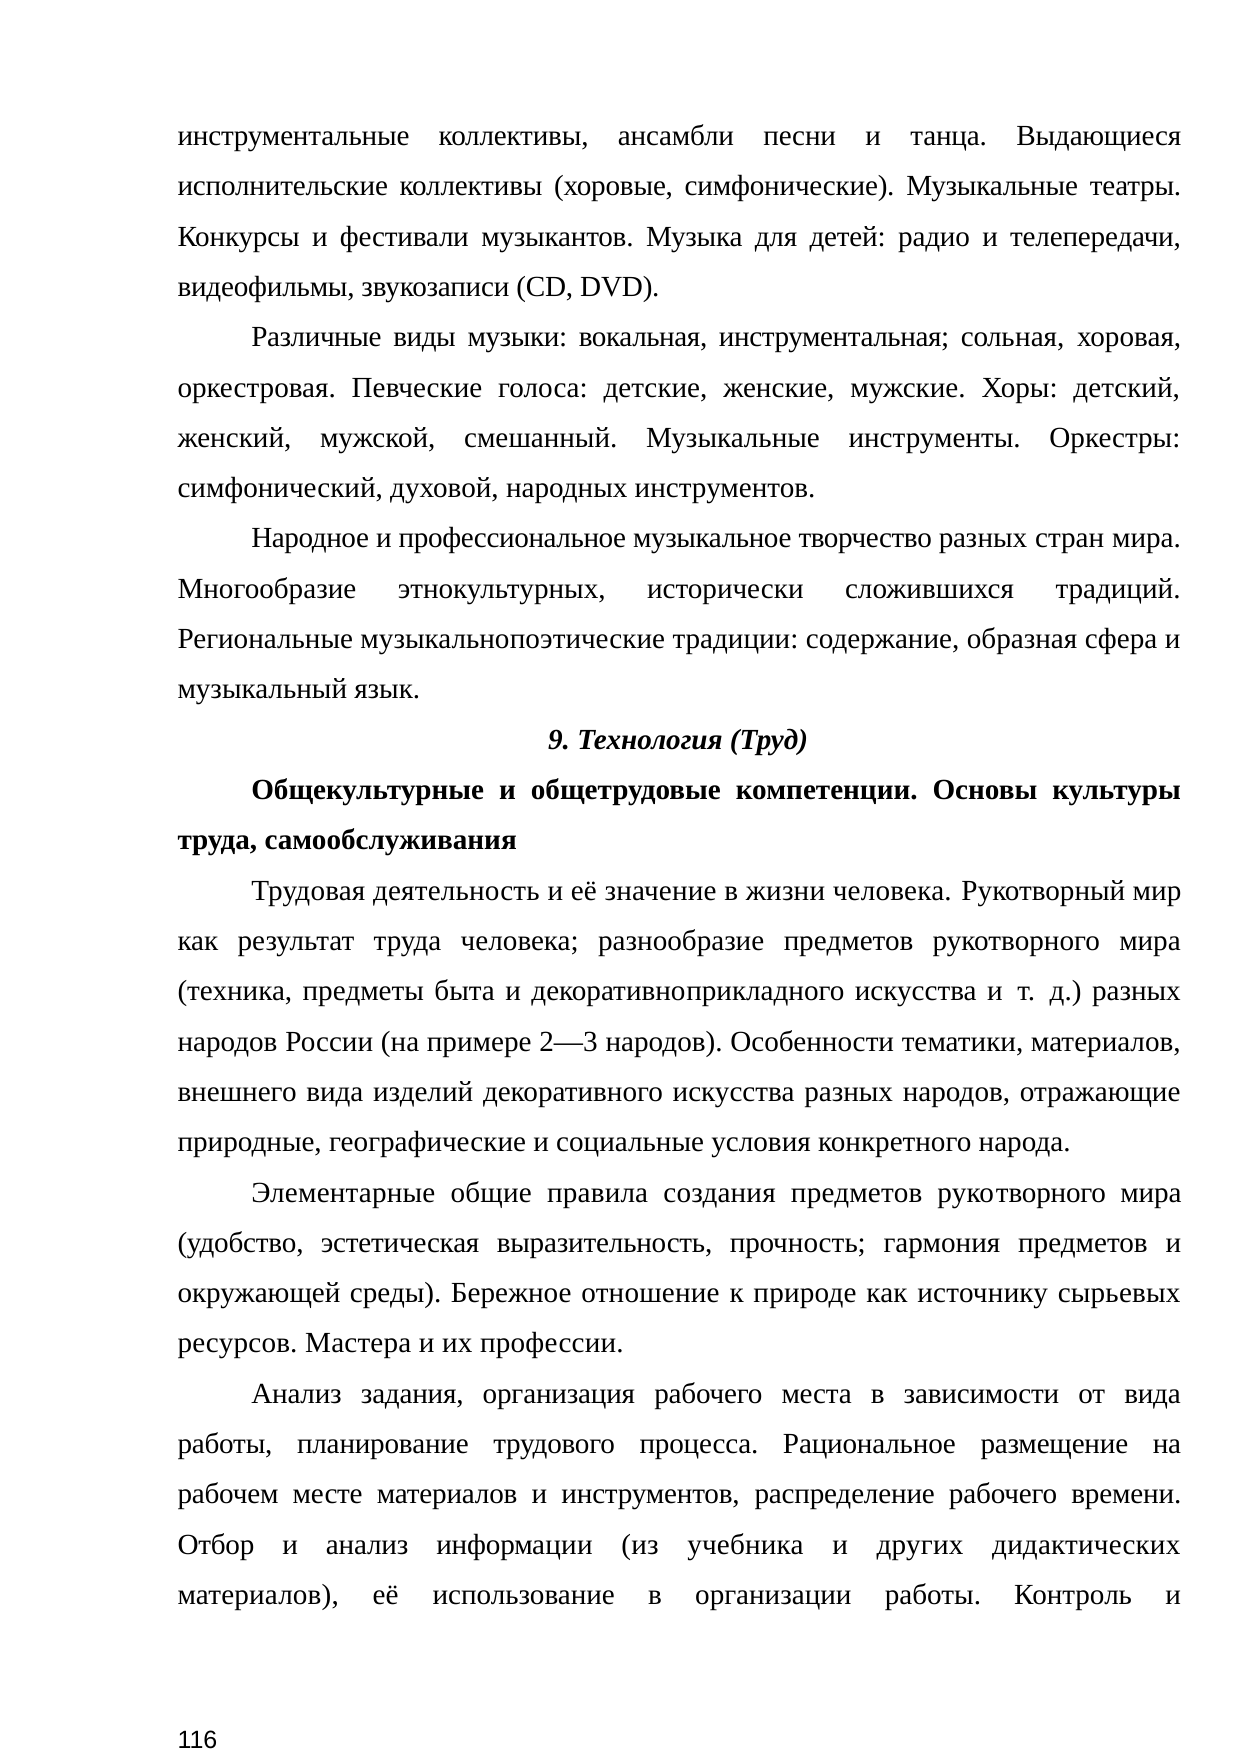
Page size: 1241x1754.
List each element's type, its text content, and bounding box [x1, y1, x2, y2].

text 9. Технология (Труд) [177, 722, 1181, 755]
text Народное и профессиональное музыкальное творчество разных стран мира. Многообразие этнокультурных, исторически сложившихся традиций. Региональные музыкально­поэтические традиции: содержание, образная сфера и музыкальный язык. [177, 521, 1181, 705]
text инструментальные коллективы, ансамбли песни и танца. Выдающиеся исполнительские коллективы (хоровые, симфонические). Музыкальные театры. Конкурсы и фестивали музыкантов. Музыка для детей: радио и телепередачи, видеофильмы, звукозаписи (CD, DVD). [177, 118, 1181, 303]
text Общекультурные и общетрудовые компетенции. Основы культуры труда, самообслуживания [177, 772, 1181, 856]
text Анализ задания, организация рабочего места в зависимости от вида работы, планирование трудового процесса. Рациональное размещение на рабочем месте материалов и инструментов, распределение рабочего времени. Отбор и анализ информации (из учебника и других дидактических материалов), её использование в организации работы. Контроль и [177, 1376, 1181, 1611]
text Элементарные общие правила создания предметов рукотворного мира (удобство, эстетическая выразительность, прочность; гармония предметов и окружающей среды). Бережное отношение к природе как источнику сырьевых ресурсов. Мастера и их профессии. [177, 1175, 1181, 1359]
text Различные виды музыки: вокальная, инструментальная; сольная, хоровая, оркестровая. Певческие голоса: детские, женские, мужские. Хоры: детский, женский, мужской, смешанный. Музыкальные инструменты. Оркестры: симфонический, духовой, народных инструментов. [177, 319, 1181, 504]
text Трудовая деятельность и её значение в жизни человека. Рукотворный мир как результат труда человека; разнообразие предметов рукотворного мира (техника, предметы быта и декоративно­прикладного искусства и т. д.) разных народов России (на примере 2—3 народов). Особенности тематики, материалов, внешнего вида изделий декоративного искусства разных народов, отражающие природные, географические и социальные условия конкретного народа. [177, 873, 1181, 1158]
